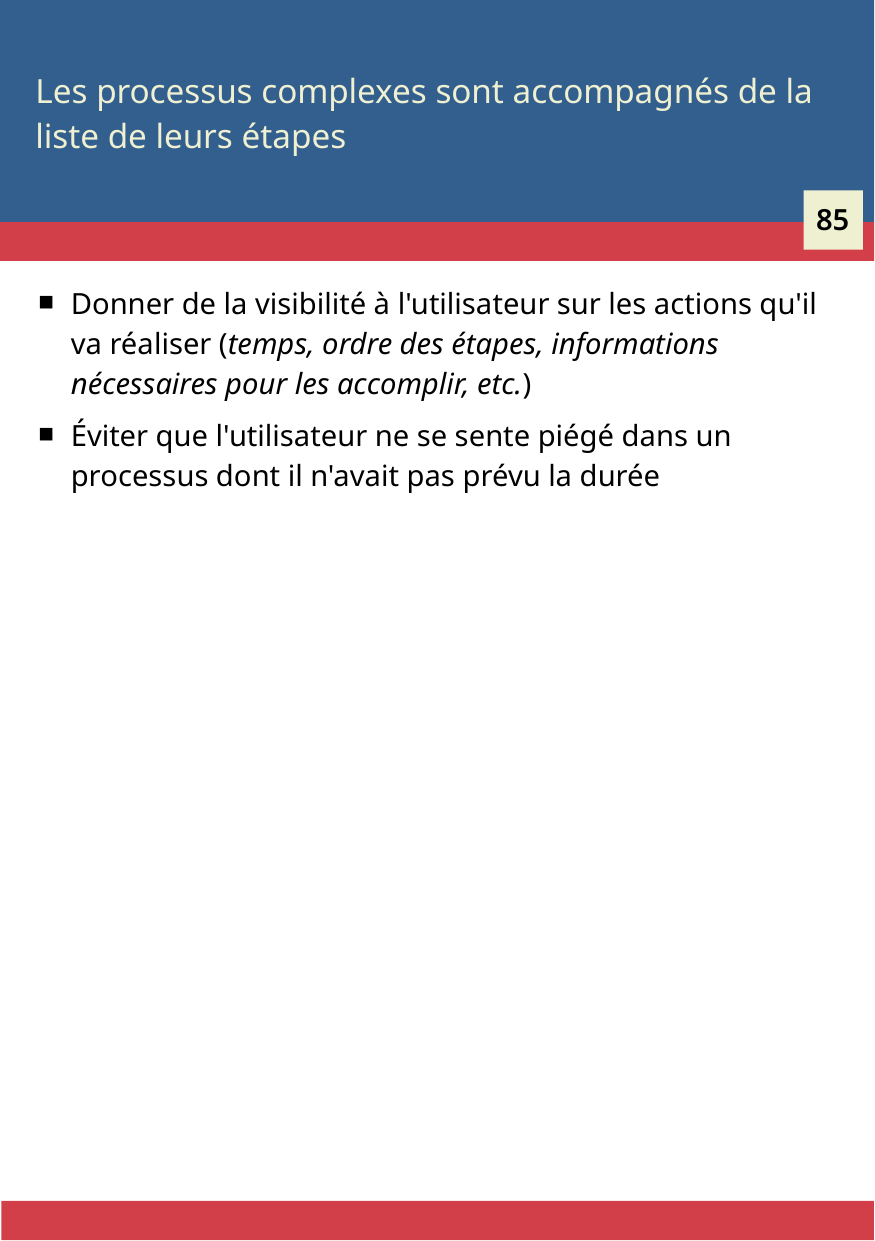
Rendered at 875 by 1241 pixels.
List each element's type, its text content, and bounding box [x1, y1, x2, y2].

list Donner de la visibilité à l'utilisateur sur les actions qu'il va réaliser (temps, ordre des étapes, informations nécessaires pour les accomplir, etc.) Éviter que l'utilisateur ne se sente piégé dans un processus dont il n'avait pas prévu la durée [23, 283, 839, 1111]
text_box 85 [803, 188, 863, 249]
title Les processus complexes sont accompagnés de la liste de leurs étapes [35, 13, 839, 213]
